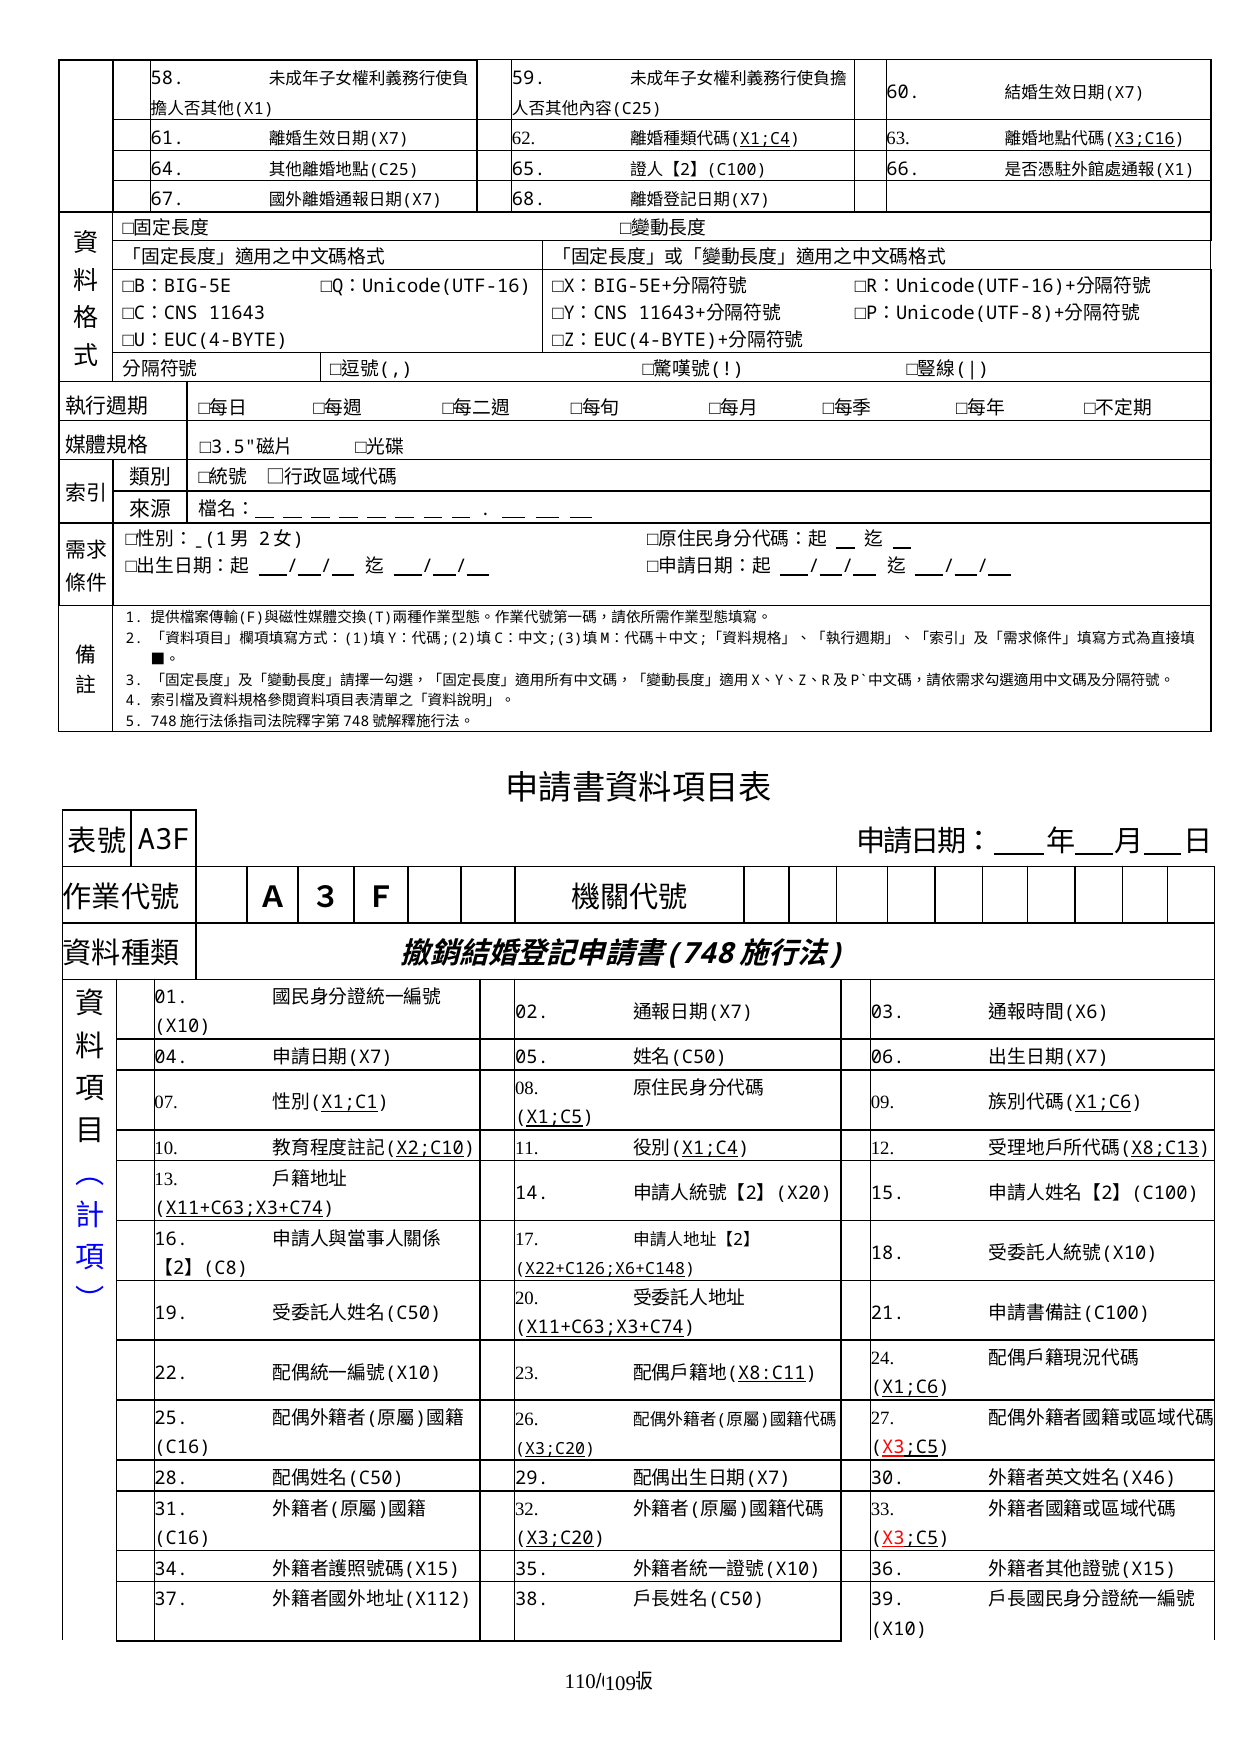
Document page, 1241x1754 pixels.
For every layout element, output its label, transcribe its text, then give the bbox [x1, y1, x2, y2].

table_cell 提供檔案傳輸(F)與磁性媒體交換(T)兩種作業型態。作業代號第一碼，請依所需作業型態填寫。 「資料項目」欄項填寫方式：(1)填Y：代碼;(2)填C：中文;(3)填M：代碼＋中文;「資料規格」、「執行週期」、「索引」及「需求條件」填寫方式為直接填■。 「固定長度」及「變動長度」請擇一勾選，「固定長度」適用所有中文碼，「變動長度」適用X、Y、Z、R及P`中文碼，請依需求勾選適用中文碼及分隔符號。 索引檔及資料規格參閱資料項目表清單之「資料說明」。 748施行法係指司法院釋字第748號解釋施行法。 [113, 606, 1210, 731]
table_cell 「固定長度」或「變動長度」適用之中文碼格式 [543, 241, 1210, 269]
table_cell [117, 1582, 154, 1640]
table_cell [481, 1281, 514, 1339]
table_cell 役別(X1;C4) [515, 1131, 840, 1160]
table_cell 備註 [59, 606, 112, 731]
table_cell [745, 867, 788, 922]
table_cell [481, 1492, 514, 1550]
table_cell □每月 [697, 382, 823, 419]
table_cell [1076, 867, 1122, 922]
table_cell [888, 867, 934, 922]
table_cell [197, 867, 246, 922]
table_cell □統號 □行政區域代碼 [188, 460, 1210, 490]
table_cell [842, 1221, 870, 1279]
table_cell [481, 1040, 514, 1069]
table_cell 外籍者國籍或區域代碼(X3;C5) [871, 1492, 1214, 1550]
table_cell [117, 1040, 154, 1069]
table_cell [114, 151, 150, 180]
table_cell [936, 867, 982, 922]
table_cell [842, 1551, 870, 1581]
table_cell [887, 181, 1210, 211]
table_cell Ａ [248, 867, 297, 922]
table_cell [114, 120, 150, 150]
table_cell 配偶外籍者國籍或區域代碼(X3;C5) [871, 1401, 1214, 1459]
table_cell 配偶戶籍地(X8:C11) [515, 1341, 840, 1399]
table_cell [117, 1341, 154, 1399]
table_cell □每旬 [571, 382, 697, 419]
table_cell □原住民身分代碼：起 迄 □申請日期：起 / / 迄 / / [647, 524, 1210, 605]
table_cell 分隔符號 [113, 353, 320, 381]
table_cell □豎線(|) [897, 353, 1210, 381]
table_cell 外籍者護照號碼(X15) [155, 1551, 479, 1581]
table_cell [114, 61, 150, 119]
table_cell □固定長度 [113, 213, 611, 240]
table_cell 檔名： . [188, 492, 1210, 522]
table_cell [478, 120, 511, 150]
table_cell [409, 867, 460, 922]
table_cell □光碟 [355, 421, 721, 459]
table_cell □變動長度 [611, 213, 1210, 240]
table_cell 外籍者統一證號(X10) [515, 1551, 840, 1581]
table_cell □每二週 [442, 382, 571, 419]
table_cell 需求條件 [60, 524, 112, 605]
table_cell 外籍者國外地址(X112) [155, 1582, 479, 1640]
table_cell 受理地戶所代碼(X8;C13) [871, 1131, 1214, 1160]
table_cell 未成年子女權利義務行使負擔人否其他(X1) [151, 61, 476, 119]
table_cell [855, 151, 886, 180]
table_cell [481, 1341, 514, 1399]
table_cell 資料種類 [63, 924, 195, 978]
table_cell 離婚地點代碼(X3;C16) [887, 120, 1210, 150]
table_cell [842, 1281, 870, 1339]
table_cell 「固定長度」適用之中文碼格式 [113, 241, 542, 269]
table_cell 申請日期： 年 月 日 [197, 809, 1214, 866]
table_cell 受委託人統號(X10) [871, 1221, 1214, 1279]
table_cell [842, 1040, 870, 1069]
table_cell 受委託人地址(X11+C63;X3+C74) [515, 1281, 840, 1339]
table_cell 原住民身分代碼(X1;C5) [515, 1071, 840, 1129]
table_cell [1028, 867, 1074, 922]
table_cell 戶籍地址(X11+C63;X3+C74) [155, 1161, 479, 1219]
table_cell 性別(X1;C1) [155, 1071, 479, 1129]
table_cell Ｆ [355, 867, 407, 922]
table_cell [481, 1551, 514, 1581]
table_cell □B：BIG-5E □C：CNS 11643 □U：EUC(4-BYTE) [113, 270, 321, 352]
table_cell [790, 867, 836, 922]
table_cell [855, 60, 886, 119]
table_cell ３ [299, 867, 353, 922]
table_cell [855, 120, 886, 150]
table_cell A3F [132, 811, 195, 866]
table_cell [478, 60, 511, 119]
table_cell □不定期 [1084, 382, 1210, 419]
table_cell 通報時間(X6) [871, 980, 1214, 1038]
table_cell □每日 [188, 382, 313, 419]
table_cell [481, 1131, 514, 1160]
table_cell 作業代號 [63, 867, 195, 922]
table_cell [117, 1492, 154, 1550]
table_cell 其他離婚地點(C25) [151, 151, 476, 180]
table_cell [1048, 421, 1210, 459]
table_cell [481, 1071, 514, 1129]
table_cell 媒體規格 [60, 421, 186, 459]
table_cell [842, 1401, 870, 1459]
table_cell □逗號(,) [321, 353, 633, 381]
table_cell 申請人統號【2】(X20) [515, 1161, 840, 1219]
table_cell 離婚登記日期(X7) [512, 181, 854, 211]
table_cell [842, 1161, 870, 1219]
table_cell 配偶戶籍現況代碼(X1;C6) [871, 1341, 1214, 1399]
table_cell 外籍者英文姓名(X46) [871, 1461, 1214, 1490]
table_cell 離婚生效日期(X7) [151, 120, 476, 150]
table_cell 申請人與當事人關係【2】(C8) [155, 1221, 479, 1279]
table_cell □每年 [956, 382, 1084, 419]
table_cell [837, 867, 887, 922]
table_cell [481, 1582, 514, 1640]
table_cell [842, 1071, 870, 1129]
table_cell [842, 1582, 870, 1640]
table_cell 機關代號 [516, 867, 743, 922]
table_cell [1123, 867, 1167, 922]
table_cell [114, 181, 150, 211]
table_cell [60, 61, 112, 211]
table_cell 出生日期(X7) [871, 1040, 1214, 1069]
table_cell 配偶出生日期(X7) [515, 1461, 840, 1490]
table_cell [462, 867, 514, 922]
table_cell [983, 867, 1027, 922]
table_cell [481, 980, 514, 1038]
table_cell 配偶統一編號(X10) [155, 1341, 479, 1399]
table_cell [481, 1461, 514, 1490]
table_cell [478, 151, 511, 180]
table_cell 外籍者其他證號(X15) [871, 1551, 1214, 1581]
table_cell 類別 [114, 460, 186, 490]
table_cell 執行週期 [60, 382, 186, 419]
table_cell □每季 [823, 382, 956, 419]
table_cell 未成年子女權利義務行使負擔人否其他內容(C25) [512, 60, 854, 119]
table_cell [478, 181, 511, 211]
table_cell 配偶外籍者(原屬)國籍代碼(X3;C20) [515, 1401, 840, 1459]
table_cell 資料項目︵計 項︶ [63, 980, 116, 1640]
table_cell 是否憑駐外館處通報(X1) [887, 151, 1210, 180]
table_cell □X：BIG-5E+分隔符號 □Y：CNS 11643+分隔符號 □Z：EUC(4-BYTE)+分隔符號 [543, 270, 854, 352]
table_cell [117, 1281, 154, 1339]
table_cell 撤銷結婚登記申請書(748施行法) [197, 924, 1214, 978]
table_cell 來源 [114, 492, 186, 522]
table_cell 教育程度註記(X2;C10) [155, 1131, 479, 1160]
table_cell [117, 1461, 154, 1490]
table_cell 姓名(C50) [515, 1040, 840, 1069]
table_cell [117, 1401, 154, 1459]
table_cell 離婚種類代碼(X1;C4) [512, 120, 854, 150]
table_cell 申請人地址【2】(X22+C126;X6+C148) [515, 1221, 840, 1279]
table_cell [842, 1461, 870, 1490]
table_cell 申請書備註(C100) [871, 1281, 1214, 1339]
table_cell 配偶姓名(C50) [155, 1461, 479, 1490]
table_cell □3.5"磁片 [188, 421, 355, 459]
table_cell [481, 1401, 514, 1459]
table_cell [842, 1341, 870, 1399]
table_cell 索引 [60, 460, 112, 522]
table_cell 申請人姓名【2】(C100) [871, 1161, 1214, 1219]
table_cell [842, 1131, 870, 1160]
table_header 申請書資料項目表 [63, 761, 1214, 809]
table_cell 戶長姓名(C50) [515, 1582, 840, 1640]
table_cell [481, 1221, 514, 1279]
table_cell [842, 980, 870, 1038]
table_cell [117, 1221, 154, 1279]
table_cell 配偶外籍者(原屬)國籍(C16) [155, 1401, 479, 1459]
table_cell □Q：Unicode(UTF-16) [321, 270, 542, 352]
table_cell □性別：ˍ(1男 2女) □出生日期：起 / / 迄 / / [114, 524, 647, 605]
table_cell [117, 1161, 154, 1219]
table_cell [1168, 867, 1214, 922]
table_cell 通報日期(X7) [515, 980, 840, 1038]
table_cell 國民身分證統一編號(X10) [155, 980, 479, 1038]
table_cell [481, 1161, 514, 1219]
table_cell [721, 421, 1048, 459]
table_cell 外籍者(原屬)國籍(C16) [155, 1492, 479, 1550]
table_cell 證人【2】(C100) [512, 151, 854, 180]
table_cell [117, 1131, 154, 1160]
table_cell [855, 181, 886, 211]
table_cell □每週 [313, 382, 442, 419]
table_cell □R：Unicode(UTF-16)+分隔符號 □P：Unicode(UTF-8)+分隔符號 [855, 270, 1210, 352]
table_cell 受委託人姓名(C50) [155, 1281, 479, 1339]
table_cell 資料格式 [60, 213, 112, 381]
table_cell 族別代碼(X1;C6) [871, 1071, 1214, 1129]
table_cell □驚嘆號(!) [633, 353, 897, 381]
table_cell [842, 1492, 870, 1550]
table_cell 表號 [63, 811, 130, 866]
table_cell 外籍者(原屬)國籍代碼(X3;C20) [515, 1492, 840, 1550]
table_cell [117, 1071, 154, 1129]
table_cell [117, 1551, 154, 1581]
table_cell 結婚生效日期(X7) [887, 60, 1210, 119]
table_cell [117, 980, 154, 1038]
table_cell 申請日期(X7) [155, 1040, 479, 1069]
table_cell 戶長國民身分證統一編號(X10) [871, 1582, 1214, 1640]
table_cell 國外離婚通報日期(X7) [151, 181, 476, 211]
